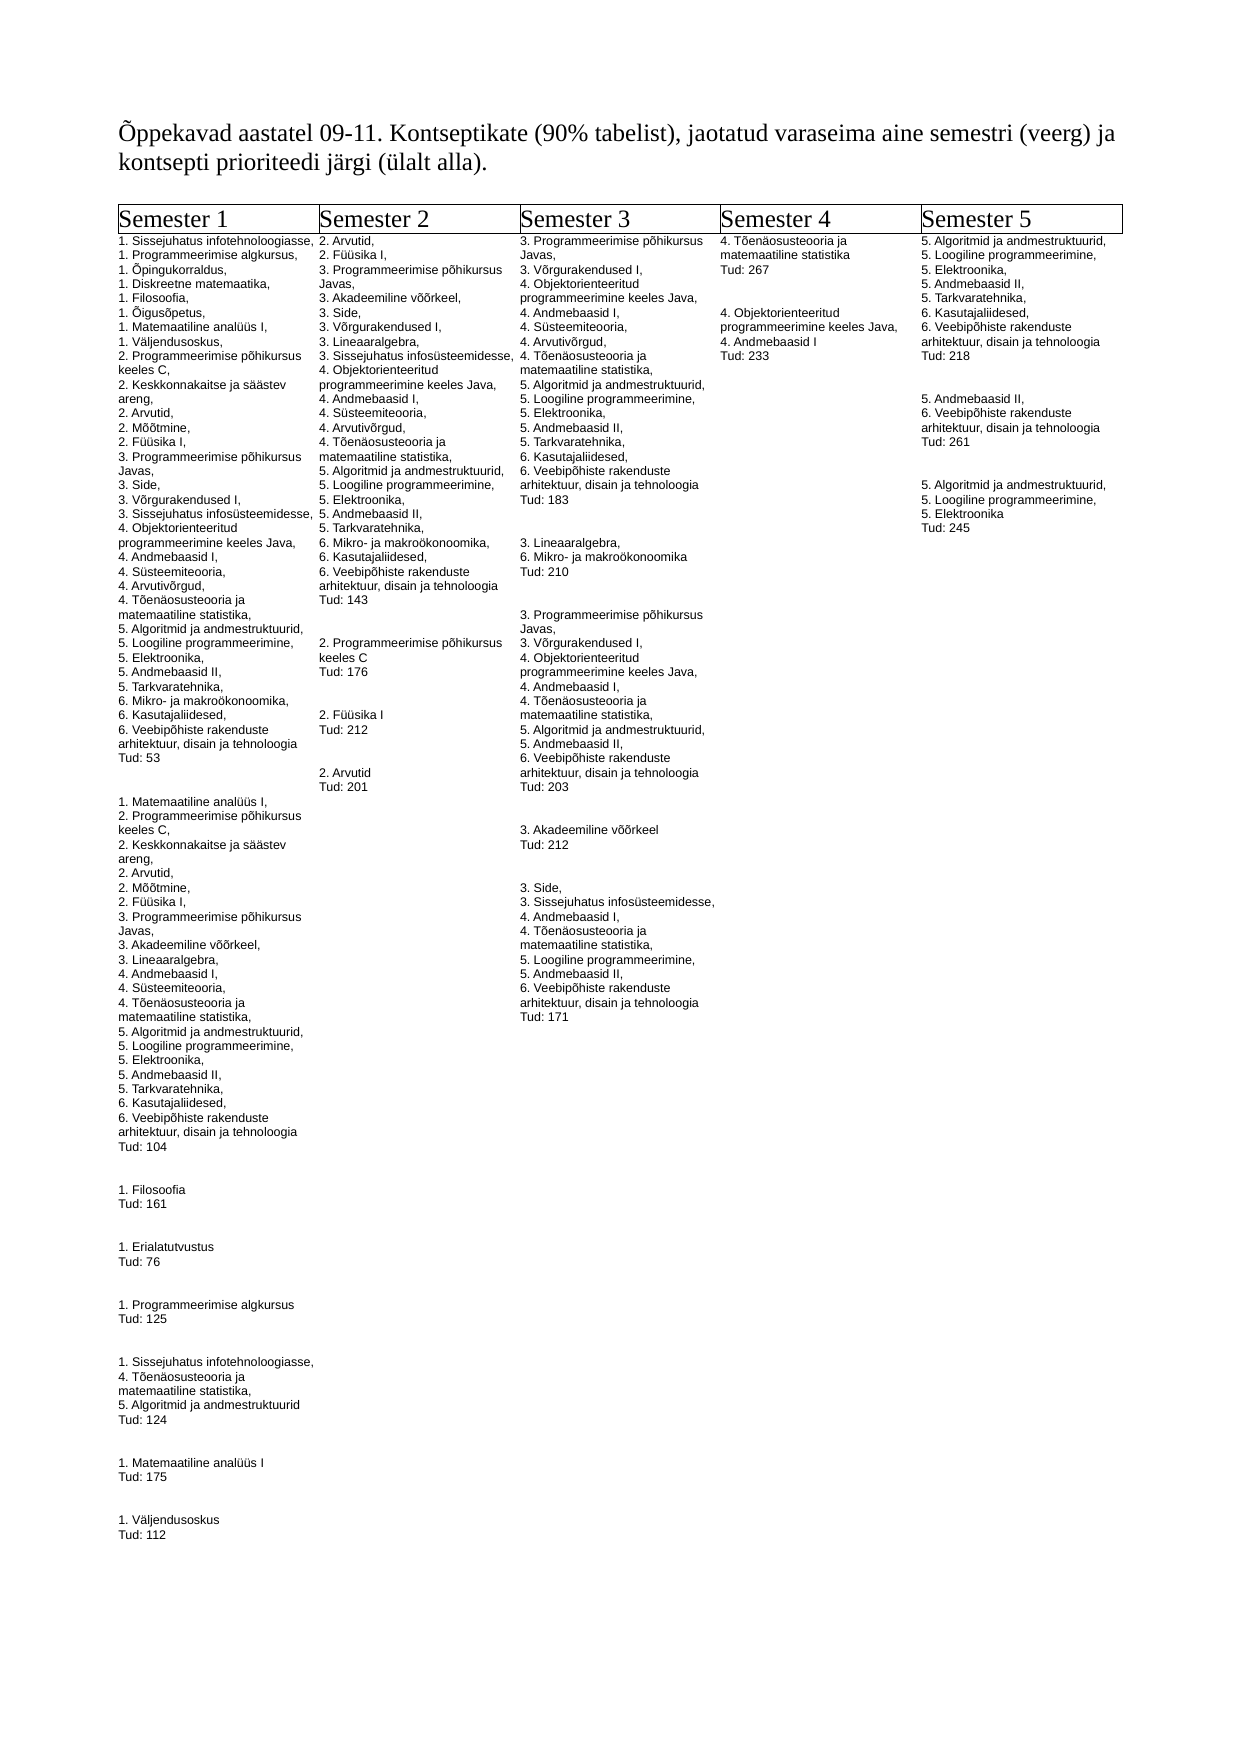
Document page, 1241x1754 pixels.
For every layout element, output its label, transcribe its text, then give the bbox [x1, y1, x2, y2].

table_header Semester 4 [721, 205, 921, 233]
table_cell 1. Sissejuhatus infotehnoloogiasse, 1. Programmeerimise algkursus, 1. Õpingukorraldus, 1. Diskreetne matemaatika, 1. Filosoofia, 1. Õigusõpetus, 1. Matemaatiline analüüs I, 1. Väljendusoskus, 2. Programmeerimise põhikursus keeles C, 2. Keskkonnakaitse ja säästev areng, 2. Arvutid, 2. Mõõtmine, 2. Füüsika I, 3. Programmeerimise põhikursus Javas, 3. Side, 3. Võrgurakendused I, 3. Sissejuhatus infosüsteemidesse, 4. Objektorienteeritud programmeerimine keeles Java, 4. Andmebaasid I, 4. Süsteemiteooria, 4. Arvutivõrgud, 4. Tõenäosusteooria ja matemaatiline statistika, 5. Algoritmid ja andmestruktuurid, 5. Loogiline programmeerimine, 5. Elektroonika, 5. Andmebaasid II, 5. Tarkvaratehnika, 6. Mikro- ja makroökonoomika, 6. Kasutajaliidesed, 6. Veebipõhiste rakenduste arhitektuur, disain ja tehnoloogia Tud: 53 1. Matemaatiline analüüs I, 2. Programmeerimise põhikursus keeles C, 2. Keskkonnakaitse ja säästev areng, 2. Arvutid, 2. Mõõtmine, 2. Füüsika I, 3. Programmeerimise põhikursus Javas, 3. Akadeemiline võõrkeel, 3. Lineaaralgebra, 4. Andmebaasid I, 4. Süsteemiteooria, 4. Tõenäosusteooria ja matemaatiline statistika, 5. Algoritmid ja andmestruktuurid, 5. Loogiline programmeerimine, 5. Elektroonika, 5. Andmebaasid II, 5. Tarkvaratehnika, 6. Kasutajaliidesed, 6. Veebipõhiste rakenduste arhitektuur, disain ja tehnoloogia Tud: 104 1. Filosoofia Tud: 161 1. Erialatutvustus Tud: 76 1. Programmeerimise algkursus Tud: 125 1. Sissejuhatus infotehnoloogiasse, 4. Tõenäosusteooria ja matemaatiline statistika, 5. Algoritmid ja andmestruktuurid Tud: 124 1. Matemaatiline analüüs I Tud: 175 1. Väljendusoskus Tud: 112 [118, 234, 319, 1542]
table_header Semester 1 [119, 205, 319, 233]
table_cell 3. Programmeerimise põhikursus Javas, 3. Võrgurakendused I, 4. Objektorienteeritud programmeerimine keeles Java, 4. Andmebaasid I, 4. Süsteemiteooria, 4. Arvutivõrgud, 4. Tõenäosusteooria ja matemaatiline statistika, 5. Algoritmid ja andmestruktuurid, 5. Loogiline programmeerimine, 5. Elektroonika, 5. Andmebaasid II, 5. Tarkvaratehnika, 6. Kasutajaliidesed, 6. Veebipõhiste rakenduste arhitektuur, disain ja tehnoloogia Tud: 183 3. Lineaaralgebra, 6. Mikro- ja makroökonoomika Tud: 210 3. Programmeerimise põhikursus Javas, 3. Võrgurakendused I, 4. Objektorienteeritud programmeerimine keeles Java, 4. Andmebaasid I, 4. Tõenäosusteooria ja matemaatiline statistika, 5. Algoritmid ja andmestruktuurid, 5. Andmebaasid II, 6. Veebipõhiste rakenduste arhitektuur, disain ja tehnoloogia Tud: 203 3. Akadeemiline võõrkeel Tud: 212 3. Side, 3. Sissejuhatus infosüsteemidesse, 4. Andmebaasid I, 4. Tõenäosusteooria ja matemaatiline statistika, 5. Loogiline programmeerimine, 5. Andmebaasid II, 6. Veebipõhiste rakenduste arhitektuur, disain ja tehnoloogia Tud: 171 [520, 234, 720, 1542]
table_cell 5. Algoritmid ja andmestruktuurid, 5. Loogiline programmeerimine, 5. Elektroonika, 5. Andmebaasid II, 5. Tarkvaratehnika, 6. Kasutajaliidesed, 6. Veebipõhiste rakenduste arhitektuur, disain ja tehnoloogia Tud: 218 5. Andmebaasid II, 6. Veebipõhiste rakenduste arhitektuur, disain ja tehnoloogia Tud: 261 5. Algoritmid ja andmestruktuurid, 5. Loogiline programmeerimine, 5. Elektroonika Tud: 245 [921, 234, 1122, 1542]
table_header Semester 2 [320, 205, 520, 233]
table_header Semester 3 [521, 205, 720, 233]
table_cell 2. Arvutid, 2. Füüsika I, 3. Programmeerimise põhikursus Javas, 3. Akadeemiline võõrkeel, 3. Side, 3. Võrgurakendused I, 3. Lineaaralgebra, 3. Sissejuhatus infosüsteemidesse, 4. Objektorienteeritud programmeerimine keeles Java, 4. Andmebaasid I, 4. Süsteemiteooria, 4. Arvutivõrgud, 4. Tõenäosusteooria ja matemaatiline statistika, 5. Algoritmid ja andmestruktuurid, 5. Loogiline programmeerimine, 5. Elektroonika, 5. Andmebaasid II, 5. Tarkvaratehnika, 6. Mikro- ja makroökonoomika, 6. Kasutajaliidesed, 6. Veebipõhiste rakenduste arhitektuur, disain ja tehnoloogia Tud: 143 2. Programmeerimise põhikursus keeles C Tud: 176 2. Füüsika I Tud: 212 2. Arvutid Tud: 201 [319, 234, 520, 1542]
text Õppekavad aastatel 09-11. Kontseptikate (90% tabelist), jaotatud varaseima aine semestri (veerg) ja kontsepti prioriteedi järgi (ülalt alla). [118, 118, 1122, 176]
table_cell 4. Tõenäosusteooria ja matemaatiline statistika Tud: 267 4. Objektorienteeritud programmeerimine keeles Java, 4. Andmebaasid I Tud: 233 [720, 234, 921, 1542]
table_header Semester 5 [922, 205, 1122, 233]
